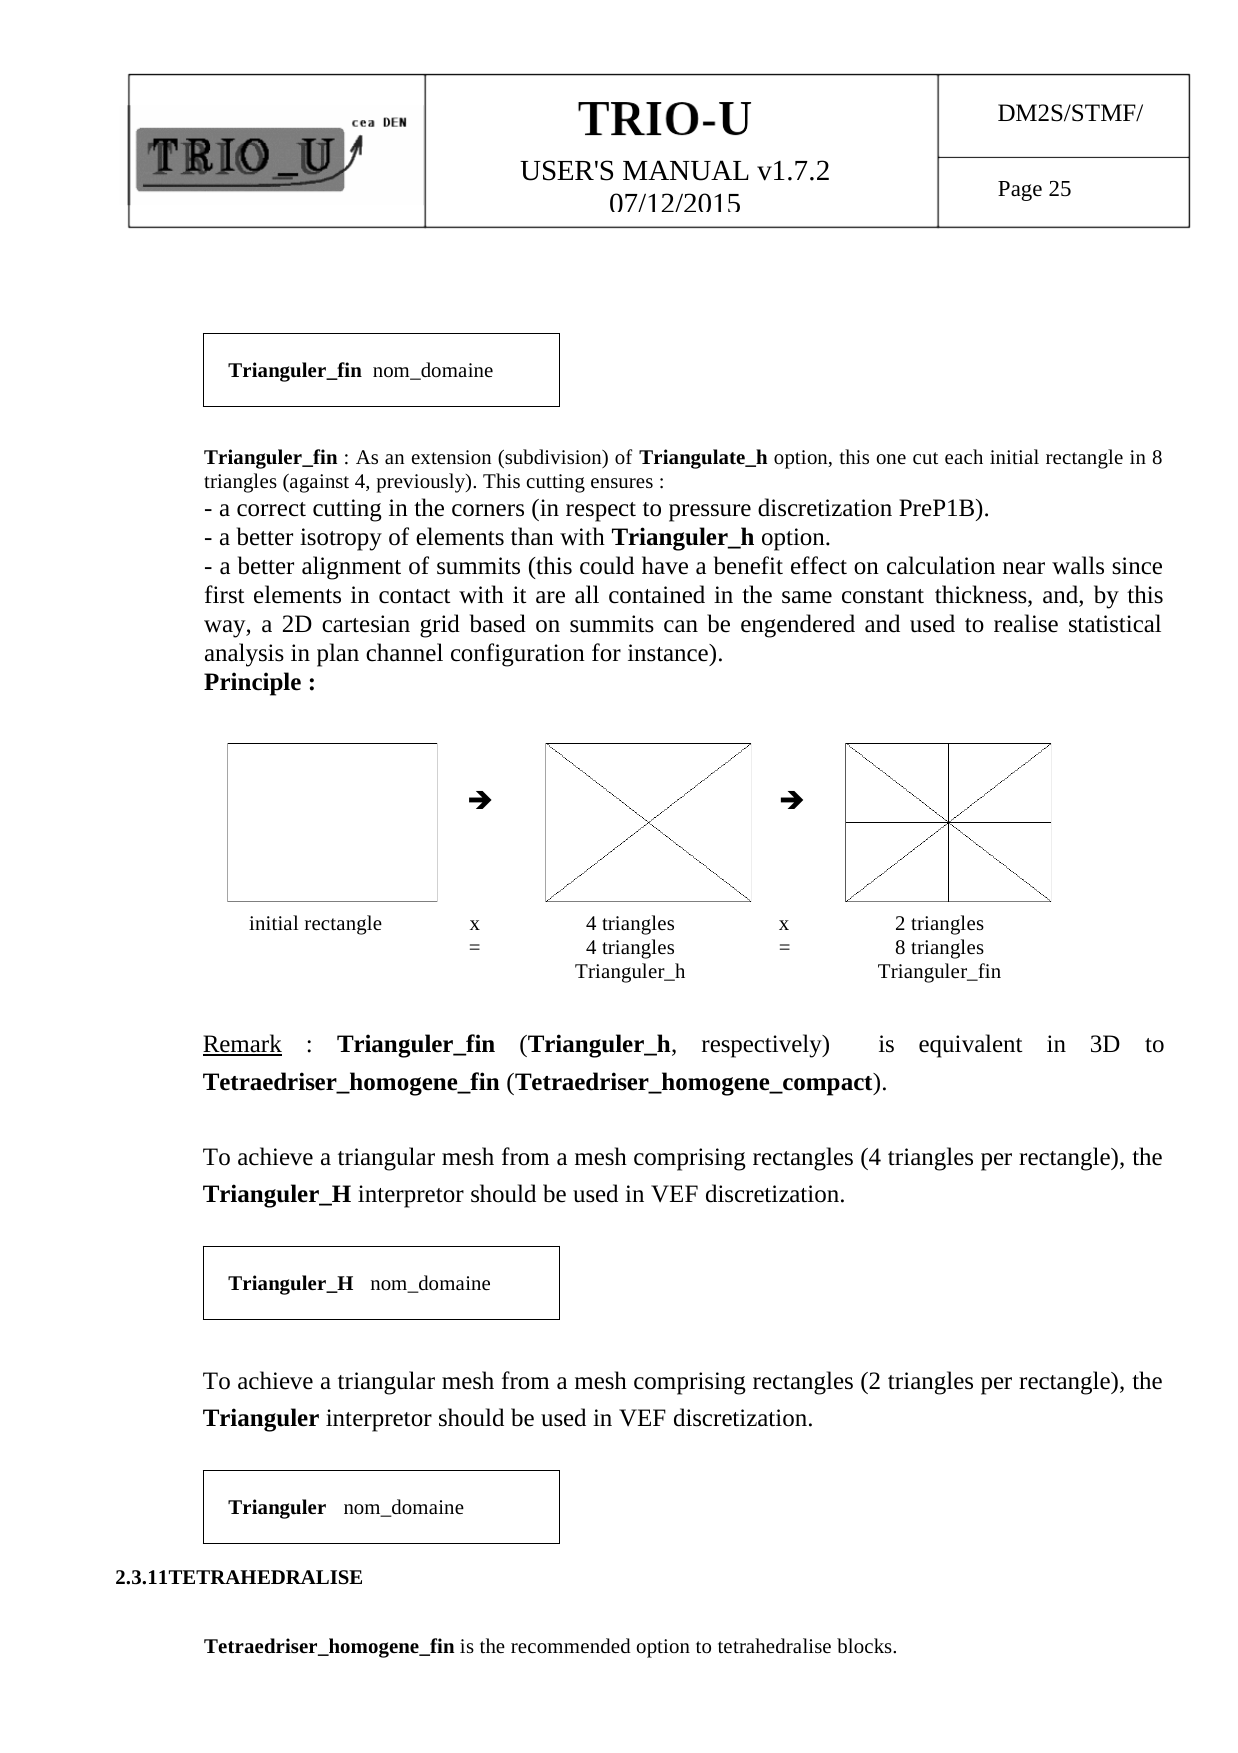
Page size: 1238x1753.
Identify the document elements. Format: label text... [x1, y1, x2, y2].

table_cell Trianguler_fin [821, 959, 1090, 983]
text Remark : Trianguler_fin (Trianguler_h, respectively) is equivalent in 3D to Tetraedriser_homogene_fin (Tetraedriser_homogene_compact). [203, 1021, 1165, 1096]
picture [845, 742, 1052, 902]
subtitle TETRAHEDRALISE [115, 1565, 1164, 1589]
table_cell x [460, 911, 522, 935]
table_cell x [771, 911, 821, 935]
table_cell = [460, 935, 522, 959]
table_header  [771, 734, 821, 911]
table_header Trianguler nom_domaine [204, 1471, 559, 1543]
text Principle : [204, 667, 1164, 696]
table_header [204, 734, 459, 911]
table_cell Trianguler_h [522, 959, 771, 983]
table_cell 4 triangles [522, 935, 771, 959]
text - a better isotropy of elements than with Trianguler_h option. [204, 522, 1164, 551]
table_header [821, 734, 1090, 911]
text Trianguler_fin : As an extension (subdivision) of Triangulate_h option, this one cut each initial rectangle in 8 triangles (against 4, previously). This cutting ensures : [204, 444, 1164, 493]
picture [545, 742, 752, 902]
table_cell [460, 959, 522, 983]
text - a correct cutting in the corners (in respect to pressure discretization PreP1B). [204, 493, 1164, 522]
table_cell 8 triangles [821, 935, 1090, 959]
table_header  [460, 734, 522, 911]
text Tetraedriser_homogene_fin is the recommended option to tetrahedralise blocks. [204, 1634, 1164, 1658]
table_header Trianguler_H nom_domaine [204, 1247, 559, 1319]
table_cell [204, 935, 459, 959]
table_header Trianguler_fin nom_domaine [204, 334, 559, 406]
text - a better alignment of summits (this could have a benefit effect on calculation near walls since first elements in contact with it are all contained in the same constant thickness, and, by this way, a 2D cartesian grid based on summits can be engendered and used to realise statistical analysis in plan channel configuration for instance). [204, 551, 1164, 667]
text To achieve a triangular mesh from a mesh comprising rectangles (2 triangles per rectangle), the Trianguler interpretor should be used in VEF discretization. [203, 1357, 1165, 1432]
table_header [522, 734, 771, 911]
text To achieve a triangular mesh from a mesh comprising rectangles (4 triangles per rectangle), the Trianguler_H interpretor should be used in VEF discretization. [203, 1133, 1165, 1208]
table_cell = [771, 935, 821, 959]
table_cell [204, 959, 459, 983]
picture [227, 742, 438, 902]
table_cell [771, 959, 821, 983]
table_cell initial rectangle [204, 911, 459, 935]
table_cell 2 triangles [821, 911, 1090, 935]
table_cell 4 triangles [522, 911, 771, 935]
